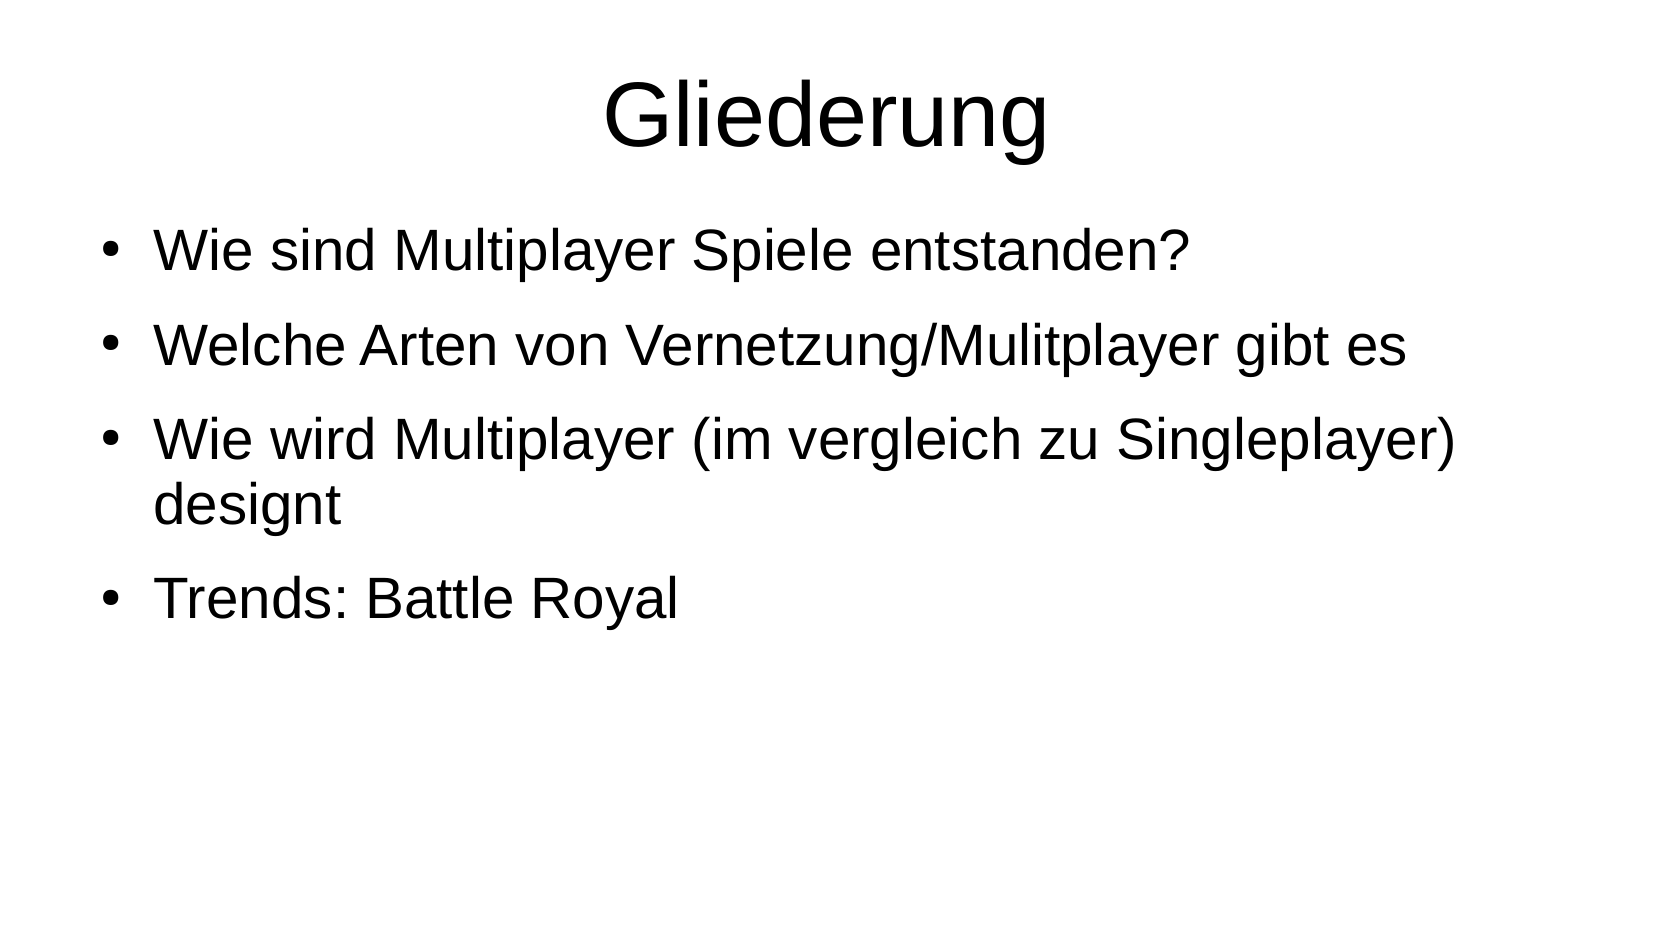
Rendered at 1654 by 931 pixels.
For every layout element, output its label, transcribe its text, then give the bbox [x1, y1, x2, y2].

title Gliederung [82, 37, 1571, 193]
list Wie sind Multiplayer Spiele entstanden? Welche Arten von Vernetzung/Mulitplayer gibt es Wie wird Multiplayer (im vergleich zu Singleplayer) designt Trends: Battle Royal [82, 217, 1571, 758]
